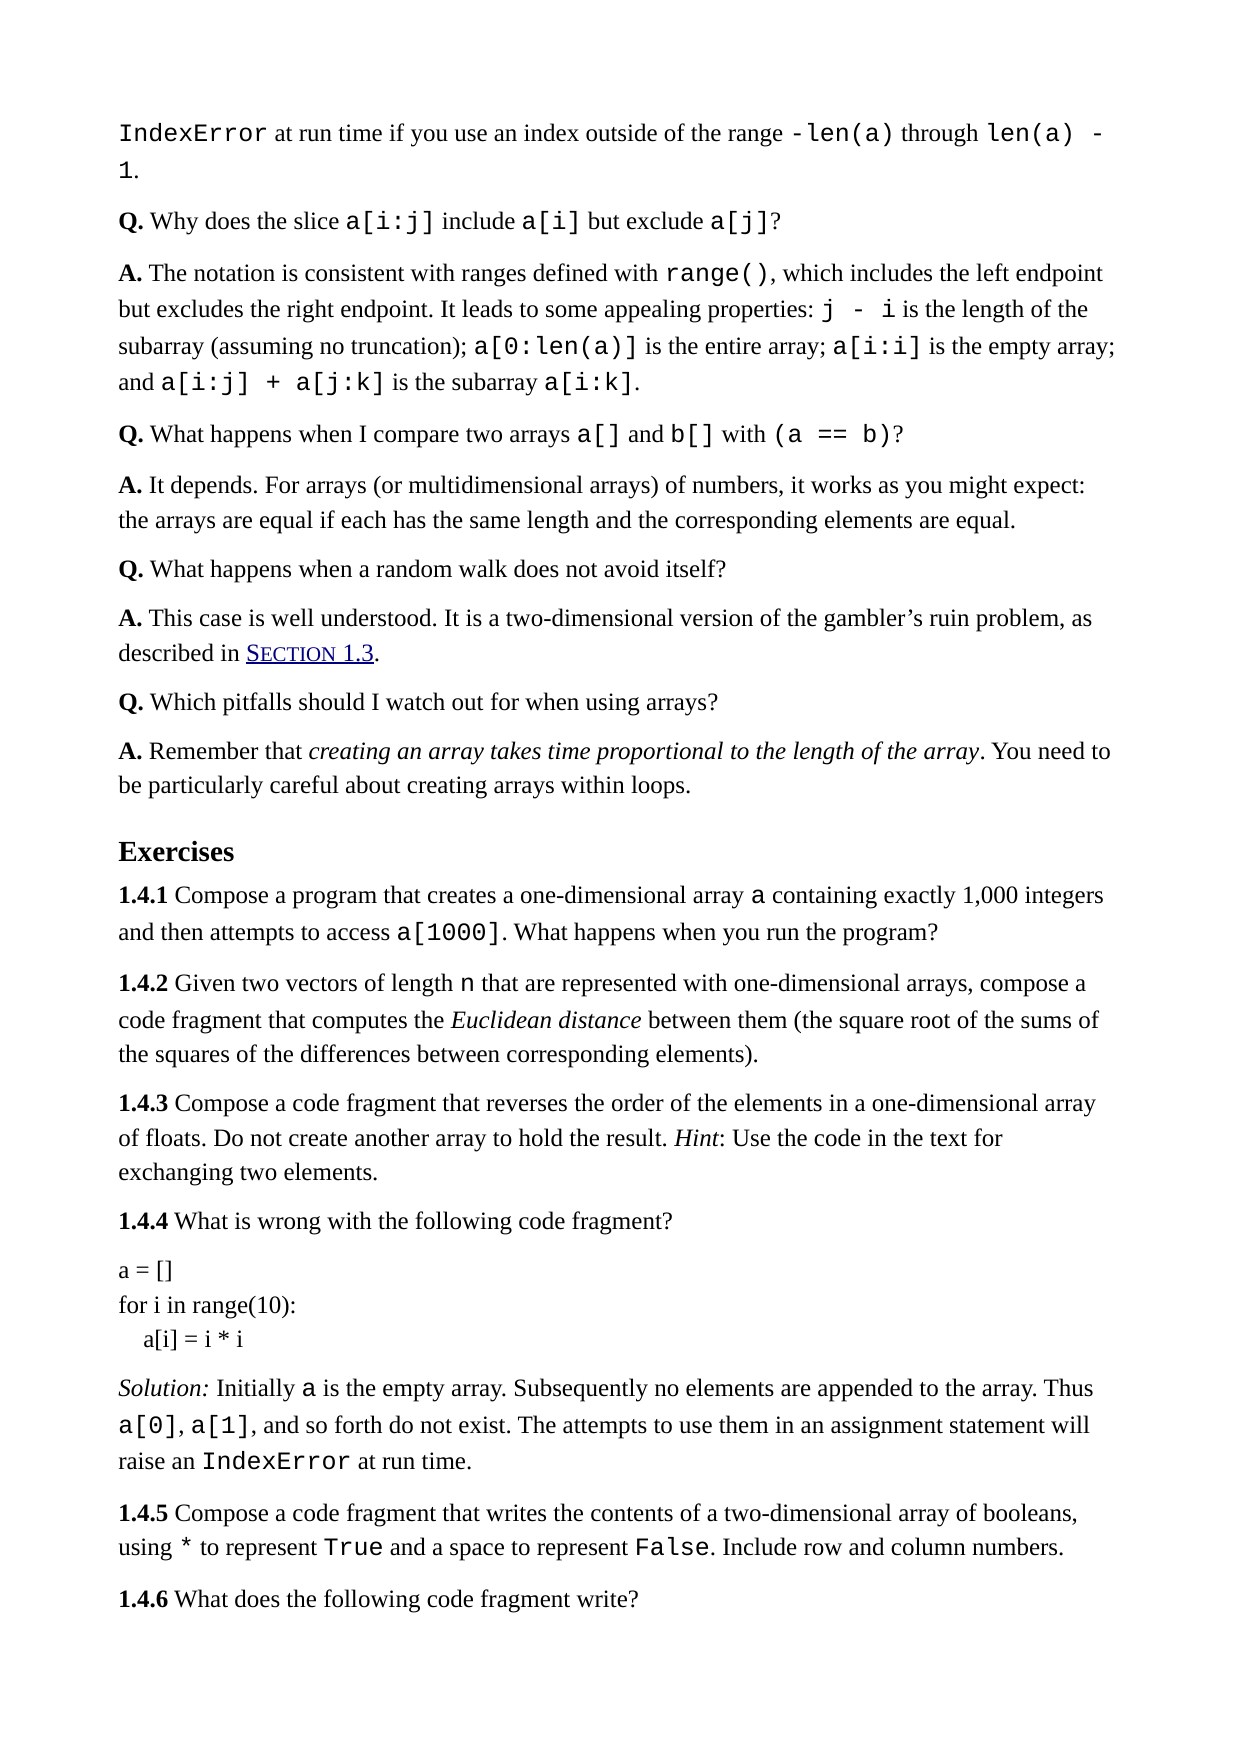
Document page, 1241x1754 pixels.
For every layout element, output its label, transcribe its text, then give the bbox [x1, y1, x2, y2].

text 1.4.6 What does the following code fragment write? [118, 1584, 1122, 1613]
text A. Remember that creating an array takes time proportional to the length of the array. You need to be particularly careful about creating arrays within loops. [118, 736, 1122, 799]
text 1.4.3 Compose a code fragment that reverses the order of the elements in a one-dimensional array of floats. Do not create another array to hold the result. Hint: Use the code in the text for exchanging two elements. [118, 1088, 1122, 1186]
text a = [] for i in range(10): a[i] = i * i [118, 1255, 1122, 1353]
text A. This case is well understood. It is a two-dimensional version of the gambler’s ruin problem, as described in SECTION 1.3. [118, 603, 1122, 666]
text A. It depends. For arrays (or multidimensional arrays) of numbers, it works as you might expect: the arrays are equal if each has the same length and the corresponding elements are equal. [118, 471, 1122, 534]
text A. The notation is consistent with ranges defined with range(), which includes the left endpoint but excludes the right endpoint. It leads to some appealing properties: j - i is the length of the subarray (assuming no truncation); a[0:len(a)] is the entire array; a[i:i] is the empty array; and a[i:j] + a[j:k] is the subarray a[i:k]. [118, 258, 1122, 398]
text 1.4.4 What is wrong with the following code fragment? [118, 1206, 1122, 1235]
text 1.4.1 Compose a program that creates a one-dimensional array a containing exactly 1,000 integers and then attempts to access a[1000]. What happens when you run the program? [118, 880, 1122, 947]
text 1.4.5 Compose a code fragment that writes the contents of a two-dimensional array of booleans, using * to represent True and a space to represent False. Include row and column numbers. [118, 1498, 1122, 1563]
text Q. What happens when I compare two arrays a[] and b[] with (a == b)? [118, 419, 1122, 450]
text IndexError at run time if you use an index outside of the range -len(a) through len(a) - 1. [118, 118, 1122, 186]
text Solution: Initially a is the empty array. Subsequently no elements are appended to the array. Thus a[0], a[1], and so forth do not exist. The attempts to use them in an assignment statement will raise an IndexError at run time. [118, 1373, 1122, 1477]
text Q. Which pitfalls should I watch out for when using arrays? [118, 687, 1122, 716]
text Q. What happens when a random walk does not avoid itself? [118, 554, 1122, 583]
text 1.4.2 Given two vectors of length n that are represented with one-dimensional arrays, compose a code fragment that computes the Euclidean distance between them (the square root of the sums of the squares of the differences between corresponding elements). [118, 968, 1122, 1068]
text Q. Why does the slice a[i:j] include a[i] but exclude a[j]? [118, 206, 1122, 237]
subtitle Exercises [118, 834, 1122, 867]
